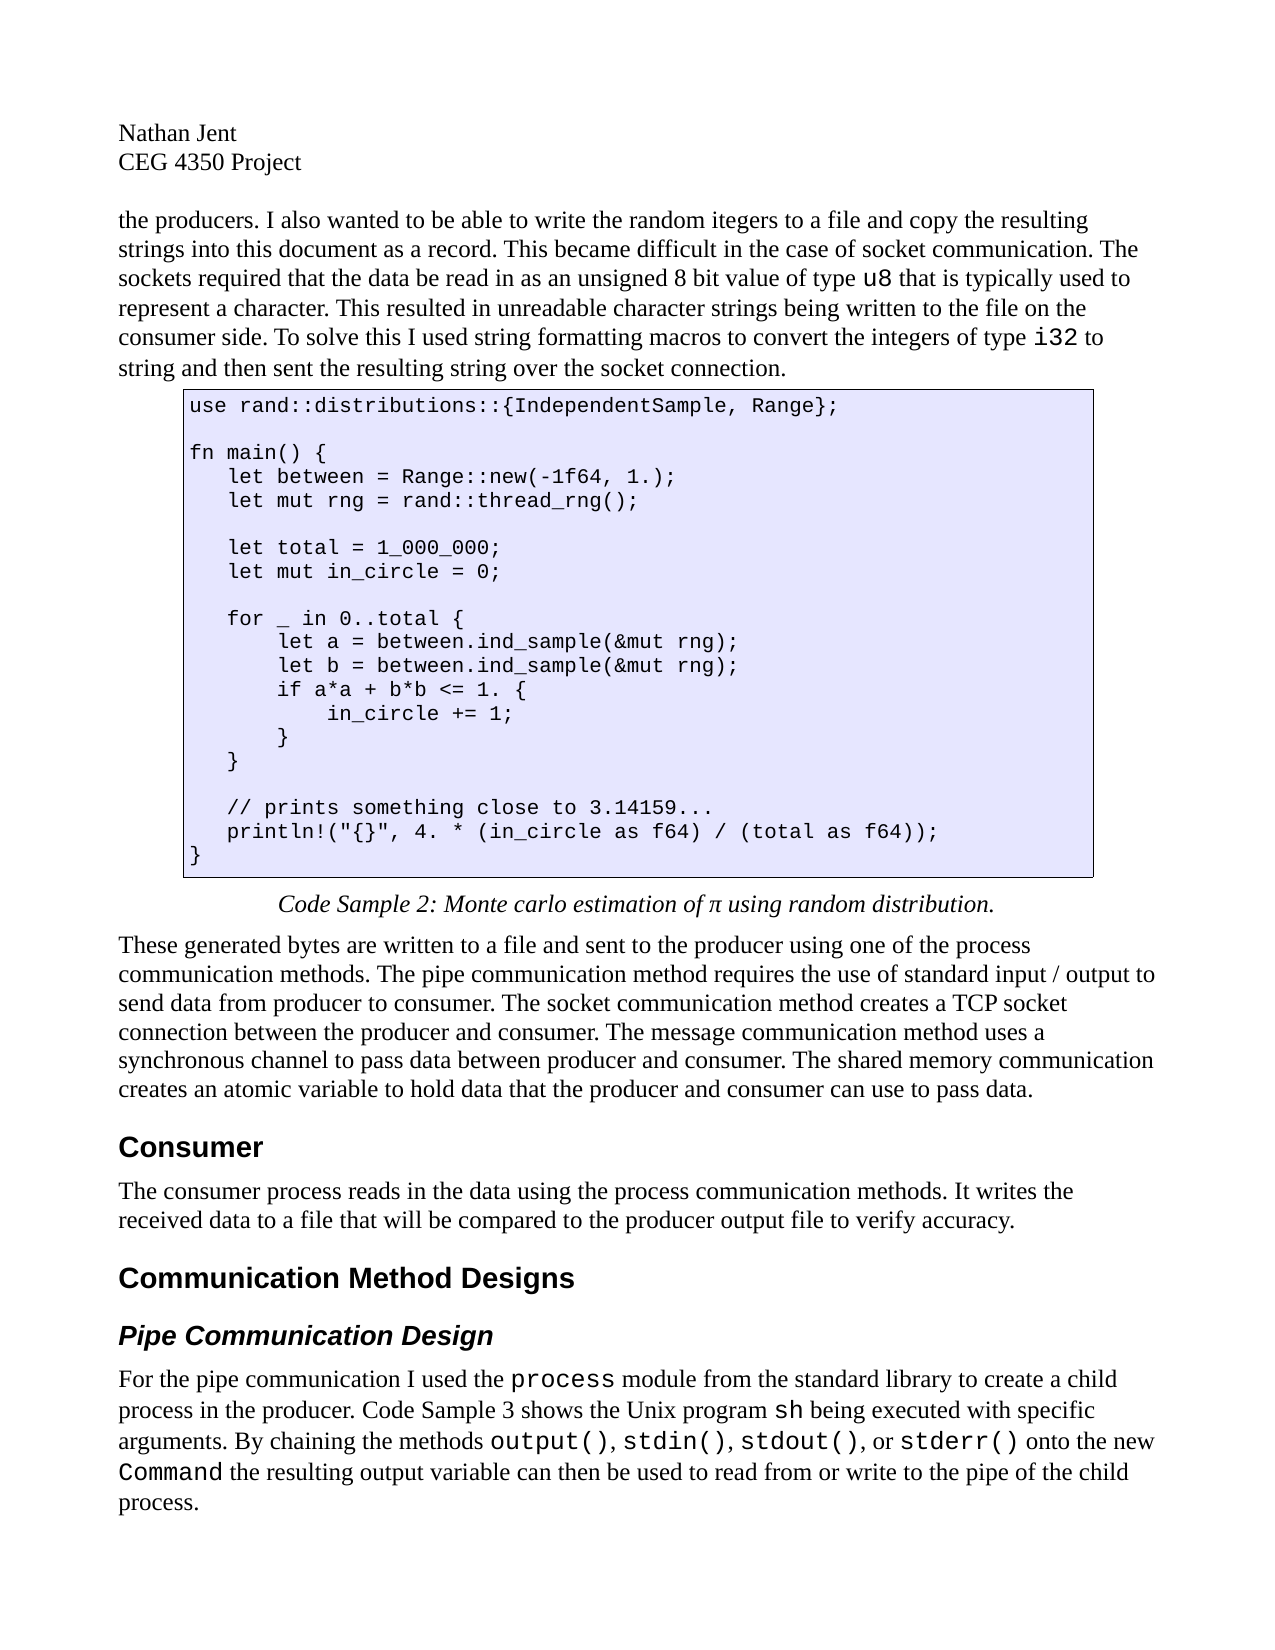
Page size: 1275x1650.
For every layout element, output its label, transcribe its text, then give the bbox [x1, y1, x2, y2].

table_header use rand::distributions::{IndependentSample, Range}; fn main() { let between = Range::new(-1f64, 1.); let mut rng = rand::thread_rng(); let total = 1_000_000; let mut in_circle = 0; for _ in 0..total { let a = between.ind_sample(&mut rng); let b = between.ind_sample(&mut rng); if a*a + b*b <= 1. { in_circle += 1; } } // prints something close to 3.14159... println!("{}", 4. * (in_circle as f64) / (total as f64)); } [184, 390, 1093, 877]
subtitle Consumer [118, 1130, 1157, 1164]
subtitle Communication Method Designs [118, 1261, 1157, 1295]
subtitle Pipe Communication Design [118, 1320, 1157, 1352]
text the producers. I also wanted to be able to write the random itegers to a file and copy the resulting strings into this document as a record. This became difficult in the case of socket communication. The sockets required that the data be read in as an unsigned 8 bit value of type u8 that is typically used to represent a character. This resulted in unreadable character strings being written to the file on the consumer side. To solve this I used string formatting macros to convert the integers of type i32 to string and then sent the resulting string over the socket connection. [118, 205, 1157, 382]
text These generated bytes are written to a file and sent to the producer using one of the process communication methods. The pipe communication method requires the use of standard input / output to send data from producer to consumer. The socket communication method creates a TCP socket connection between the producer and consumer. The message communication method uses a synchronous channel to pass data between producer and consumer. The shared memory communication creates an atomic variable to hold data that the producer and consumer can use to pass data. [118, 931, 1157, 1103]
text The consumer process reads in the data using the process communication methods. It writes the received data to a file that will be compared to the producer output file to verify accuracy. [118, 1176, 1157, 1234]
text For the pipe communication I used the process module from the standard library to create a child process in the producer. Code Sample 3 shows the Unix program sh being executed with specific arguments. By chaining the methods output(), stdin(), stdout(), or stderr() onto the new Command the resulting output variable can then be used to read from or write to the pipe of the child process. [118, 1364, 1157, 1516]
text Code Sample 2: Monte carlo estimation of π using random distribution. [118, 889, 1157, 918]
